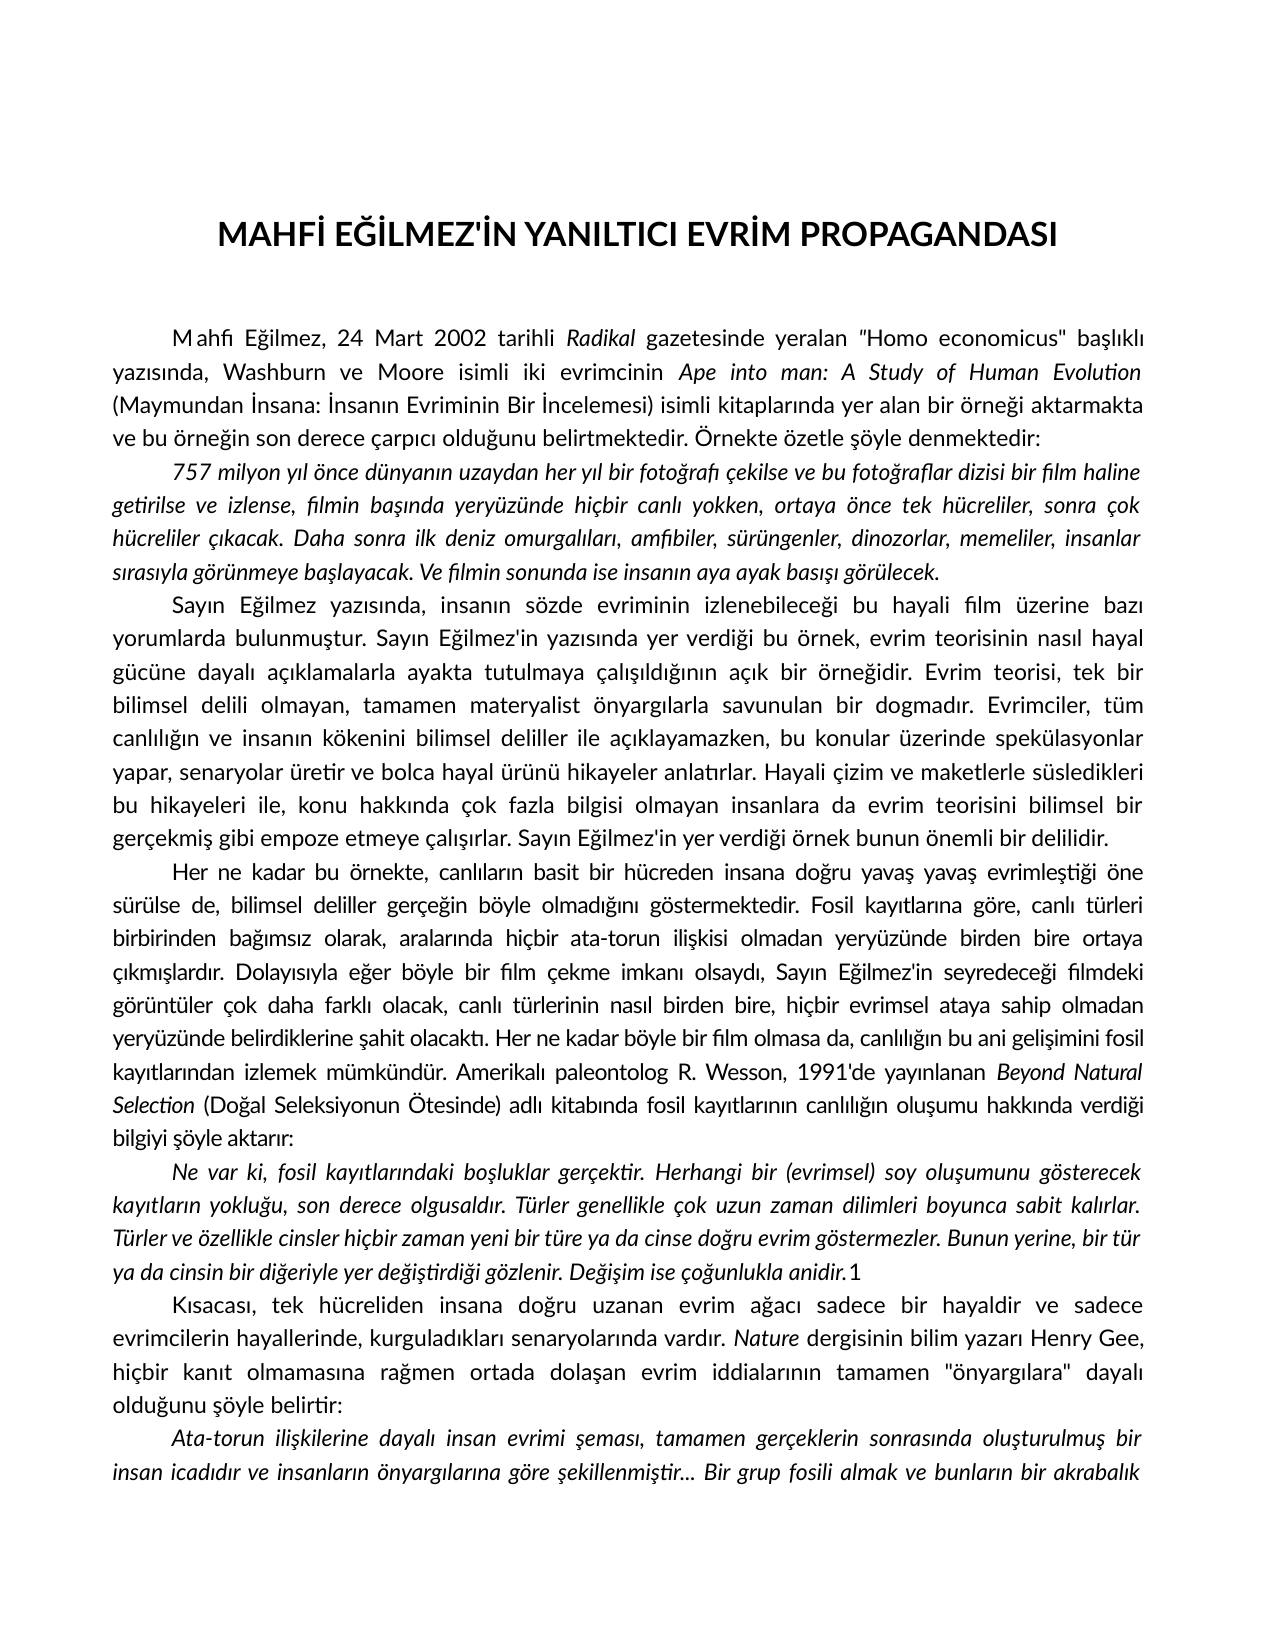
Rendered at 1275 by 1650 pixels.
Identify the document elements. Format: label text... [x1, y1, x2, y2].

text Ne var ki, fosil kayıtlarındaki boşluklar gerçektir. Herhangi bir (evrimsel) soy oluşumunu gösterecek kayıtların yokluğu, son derece olgusaldır. Türler genellikle çok uzun zaman dilimleri boyunca sabit kalırlar. Türler ve özellikle cinsler hiçbir zaman yeni bir türe ya da cinse doğru evrim göstermezler. Bunun yerine, bir tür ya da cinsin bir diğeriyle yer değiştirdiği gözlenir. Değişim ise çoğunlukla anidir.1 [112, 1153, 1145, 1287]
text Kısacası, tek hücreliden insana doğru uzanan evrim ağacı sadece bir hayaldir ve sadece evrimcilerin hayallerinde, kurguladıkları senaryolarında vardır. Nature dergisinin bilim yazarı Henry Gee, hiçbir kanıt olmamasına rağmen ortada dolaşan evrim iddialarının tamamen "önyargılara" dayalı olduğunu şöyle belirtir: [112, 1287, 1145, 1420]
text 757 milyon yıl önce dünyanın uzaydan her yıl bir fotoğrafı çekilse ve bu fotoğraflar dizisi bir film haline getirilse ve izlense, filmin başında yeryüzünde hiçbir canlı yokken, ortaya önce tek hücreliler, sonra çok hücreliler çıkacak. Daha sonra ilk deniz omurgalıları, amfibiler, sürüngenler, dinozorlar, memeliler, insanlar sırasıyla görünmeye başlayacak. Ve filmin sonunda ise insanın aya ayak basışı görülecek. [112, 453, 1145, 587]
text Mahfi Eğilmez, 24 Mart 2002 tarihli Radikal gazetesinde yeralan "Homo economicus" başlıklı yazısında, Washburn ve Moore isimli iki evrimcinin Ape into man: A Study of Human Evolution (Maymundan İnsana: İnsanın Evriminin Bir İncelemesi) isimli kitaplarında yer alan bir örneği aktarmakta ve bu örneğin son derece çarpıcı olduğunu belirtmektedir. Örnekte özetle şöyle denmektedir: [112, 320, 1145, 453]
subtitle MAHFİ EĞİLMEZ'İN YANILTICI EVRİM PROPAGANDASI [112, 213, 1162, 253]
text Ata-torun ilişkilerine dayalı insan evrimi şeması, tamamen gerçeklerin sonrasında oluşturulmuş bir insan icadıdır ve insanların önyargılarına göre şekillenmiştir... Bir grup fosili almak ve bunların bir akrabalık [112, 1420, 1145, 1487]
text Her ne kadar bu örnekte, canlıların basit bir hücreden insana doğru yavaş yavaş evrimleştiği öne sürülse de, bilimsel deliller gerçeğin böyle olmadığını göstermektedir. Fosil kayıtlarına göre, canlı türleri birbirinden bağımsız olarak, aralarında hiçbir ata-torun ilişkisi olmadan yeryüzünde birden bire ortaya çıkmışlardır. Dolayısıyla eğer böyle bir film çekme imkanı olsaydı, Sayın Eğilmez'in seyredeceği filmdeki görüntüler çok daha farklı olacak, canlı türlerinin nasıl birden bire, hiçbir evrimsel ataya sahip olmadan yeryüzünde belirdiklerine şahit olacaktı. Her ne kadar böyle bir film olmasa da, canlılığın bu ani gelişimini fosil kayıtlarından izlemek mümkündür. Amerikalı paleontolog R. Wesson, 1991'de yayınlanan Beyond Natural Selection (Doğal Seleksiyonun Ötesinde) adlı kitabında fosil kayıtlarının canlılığın oluşumu hakkında verdiği bilgiyi şöyle aktarır: [112, 853, 1145, 1153]
text Sayın Eğilmez yazısında, insanın sözde evriminin izlenebileceği bu hayali film üzerine bazı yorumlarda bulunmuştur. Sayın Eğilmez'in yazısında yer verdiği bu örnek, evrim teorisinin nasıl hayal gücüne dayalı açıklamalarla ayakta tutulmaya çalışıldığının açık bir örneğidir. Evrim teorisi, tek bir bilimsel delili olmayan, tamamen materyalist önyargılarla savunulan bir dogmadır. Evrimciler, tüm canlılığın ve insanın kökenini bilimsel deliller ile açıklayamazken, bu konular üzerinde spekülasyonlar yapar, senaryolar üretir ve bolca hayal ürünü hikayeler anlatırlar. Hayali çizim ve maketlerle süsledikleri bu hikayeleri ile, konu hakkında çok fazla bilgisi olmayan insanlara da evrim teorisini bilimsel bir gerçekmiş gibi empoze etmeye çalışırlar. Sayın Eğilmez'in yer verdiği örnek bunun önemli bir delilidir. [112, 587, 1145, 853]
